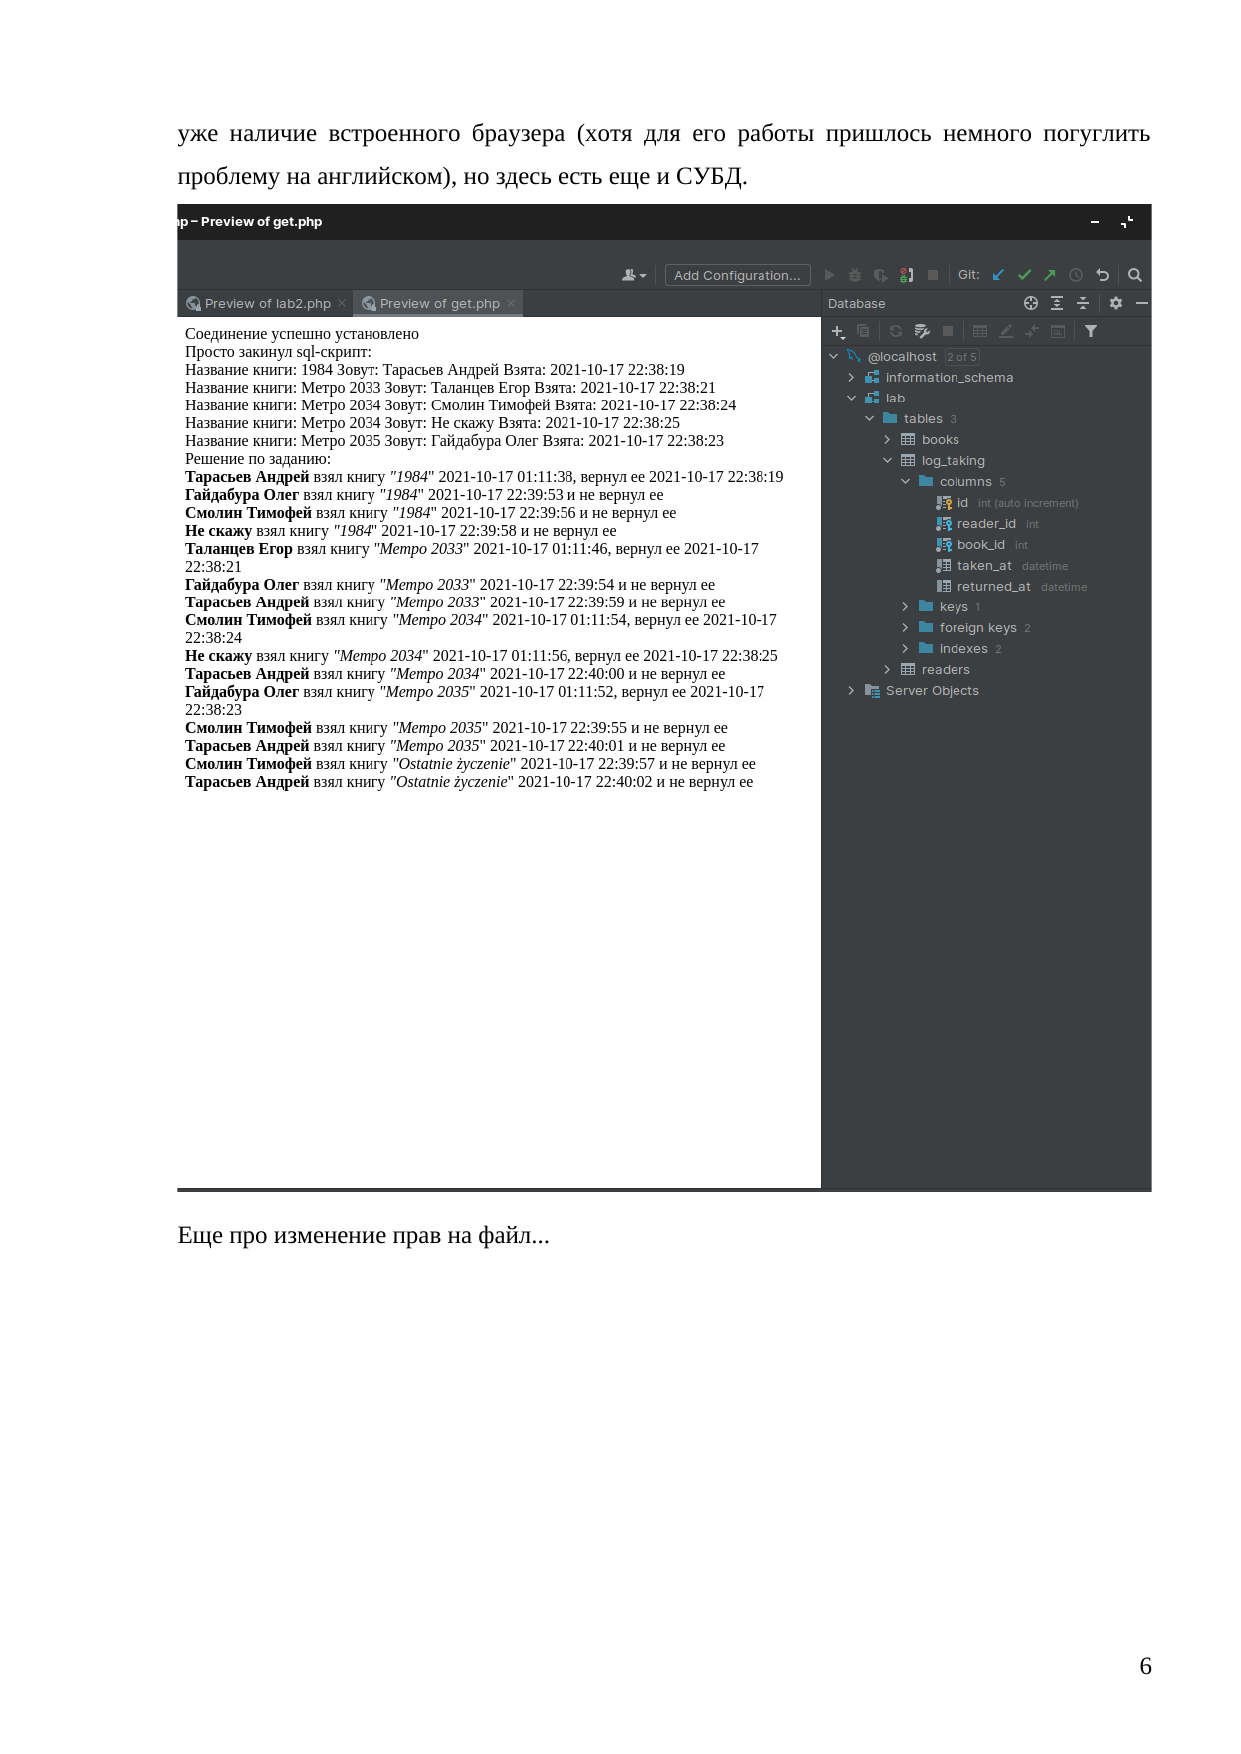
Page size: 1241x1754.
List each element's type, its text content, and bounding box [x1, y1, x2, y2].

picture [177, 204, 1152, 1192]
text уже наличие встроенного браузера (хотя для его работы пришлось немного погуглить проблему на английском), но здесь есть еще и СУБД. [177, 118, 1152, 190]
text Еще про изменение прав на файл... [177, 1192, 1152, 1249]
